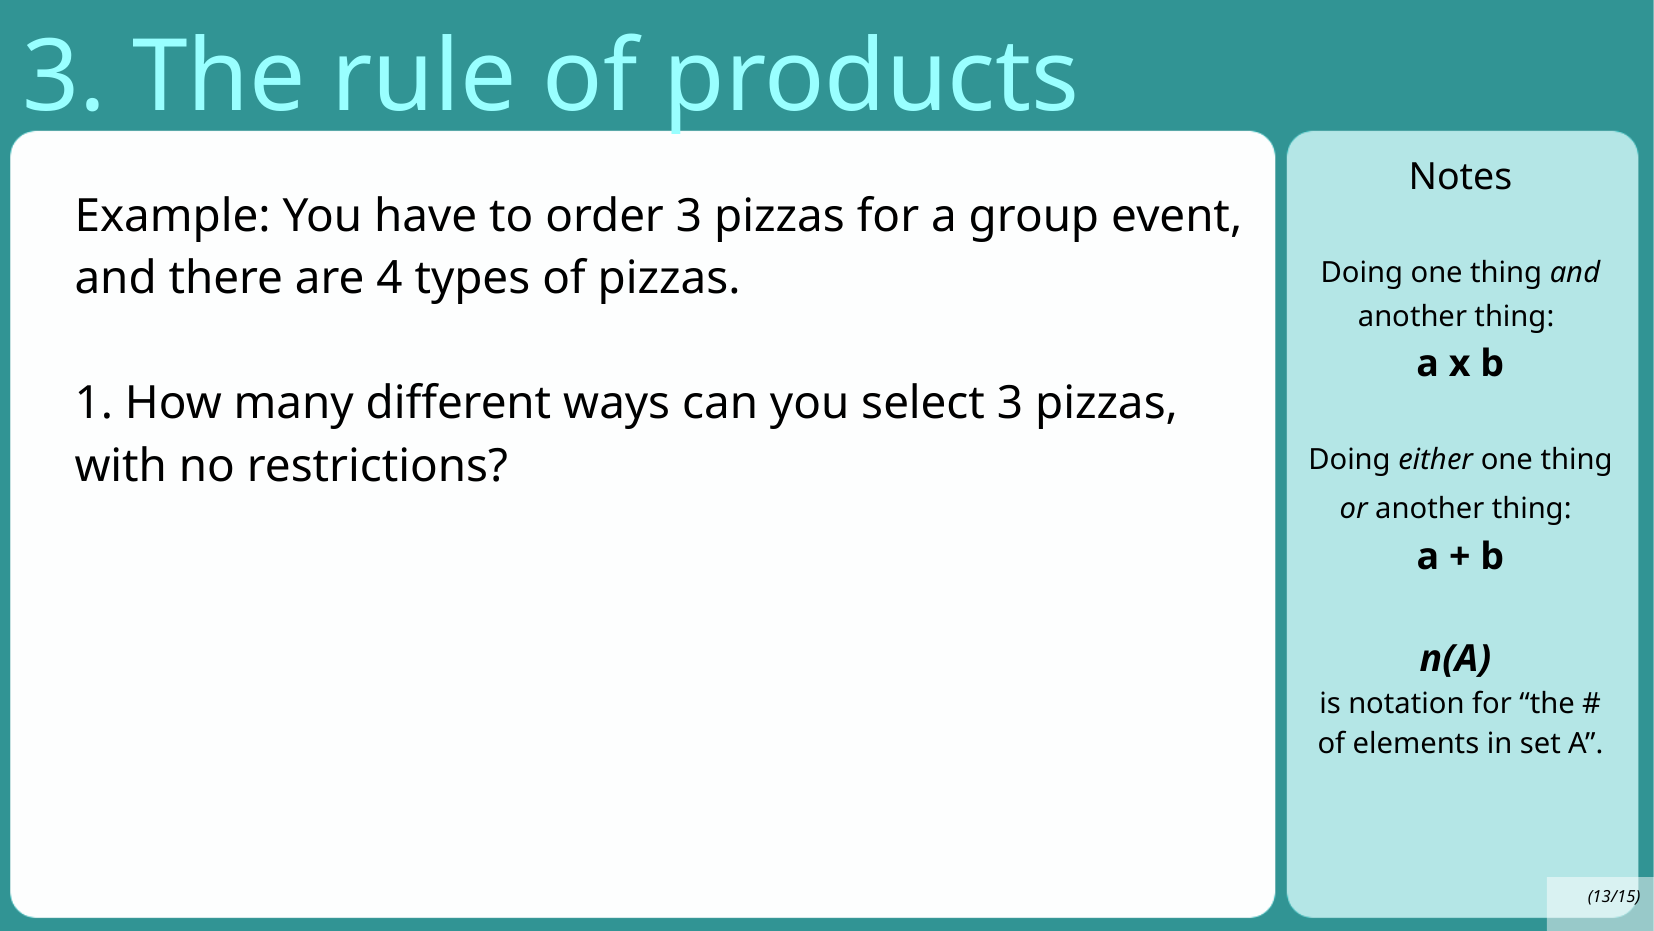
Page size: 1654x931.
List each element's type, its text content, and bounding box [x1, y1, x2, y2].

text_box (<number>/15) [1546, 877, 1654, 931]
text_box Example: You have to order 3 pizzas for a group event, and there are 4 types of pizzas. 1. How many different ways can you select 3 pizzas, with no restrictions? [74, 182, 1244, 440]
picture [0, 0, 1654, 931]
text_box Notes Doing one thing and another thing: a x b Doing either one thing or another thing: a + b n(A) is notation for “the # of elements in set A”. [1290, 141, 1631, 661]
title 3. The rule of products [22, 13, 1511, 130]
